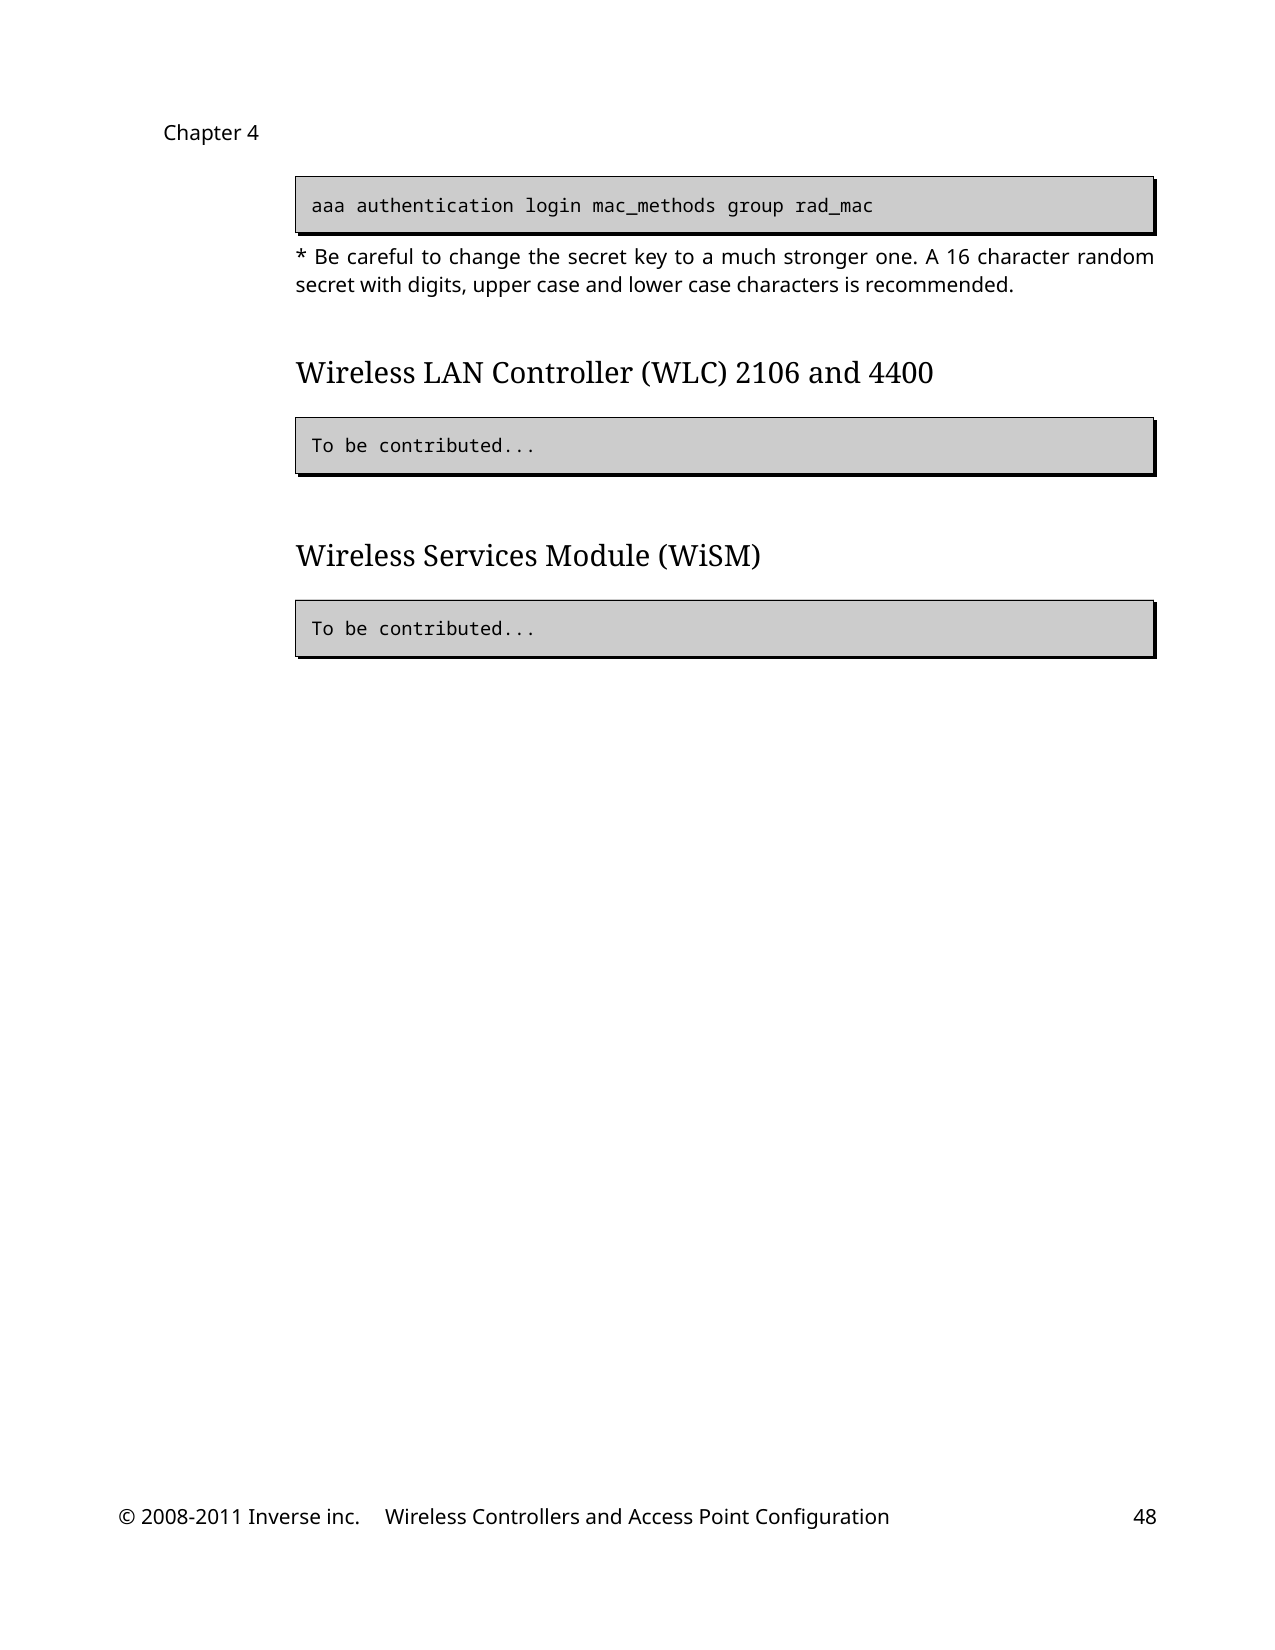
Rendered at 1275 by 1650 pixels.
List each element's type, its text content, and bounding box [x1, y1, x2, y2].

text aaa authentication login mac_methods group rad_mac [296, 177, 1153, 232]
subtitle Wireless LAN Controller (WLC) 2106 and 4400 [295, 352, 1157, 392]
text * Be careful to change the secret key to a much stronger one. A 16 character random secret with digits, upper case and lower case characters is recommended. [295, 242, 1157, 299]
text To be contributed... [296, 601, 1153, 656]
text To be contributed... [296, 418, 1153, 473]
subtitle Wireless Services Module (WiSM) [295, 535, 1157, 575]
